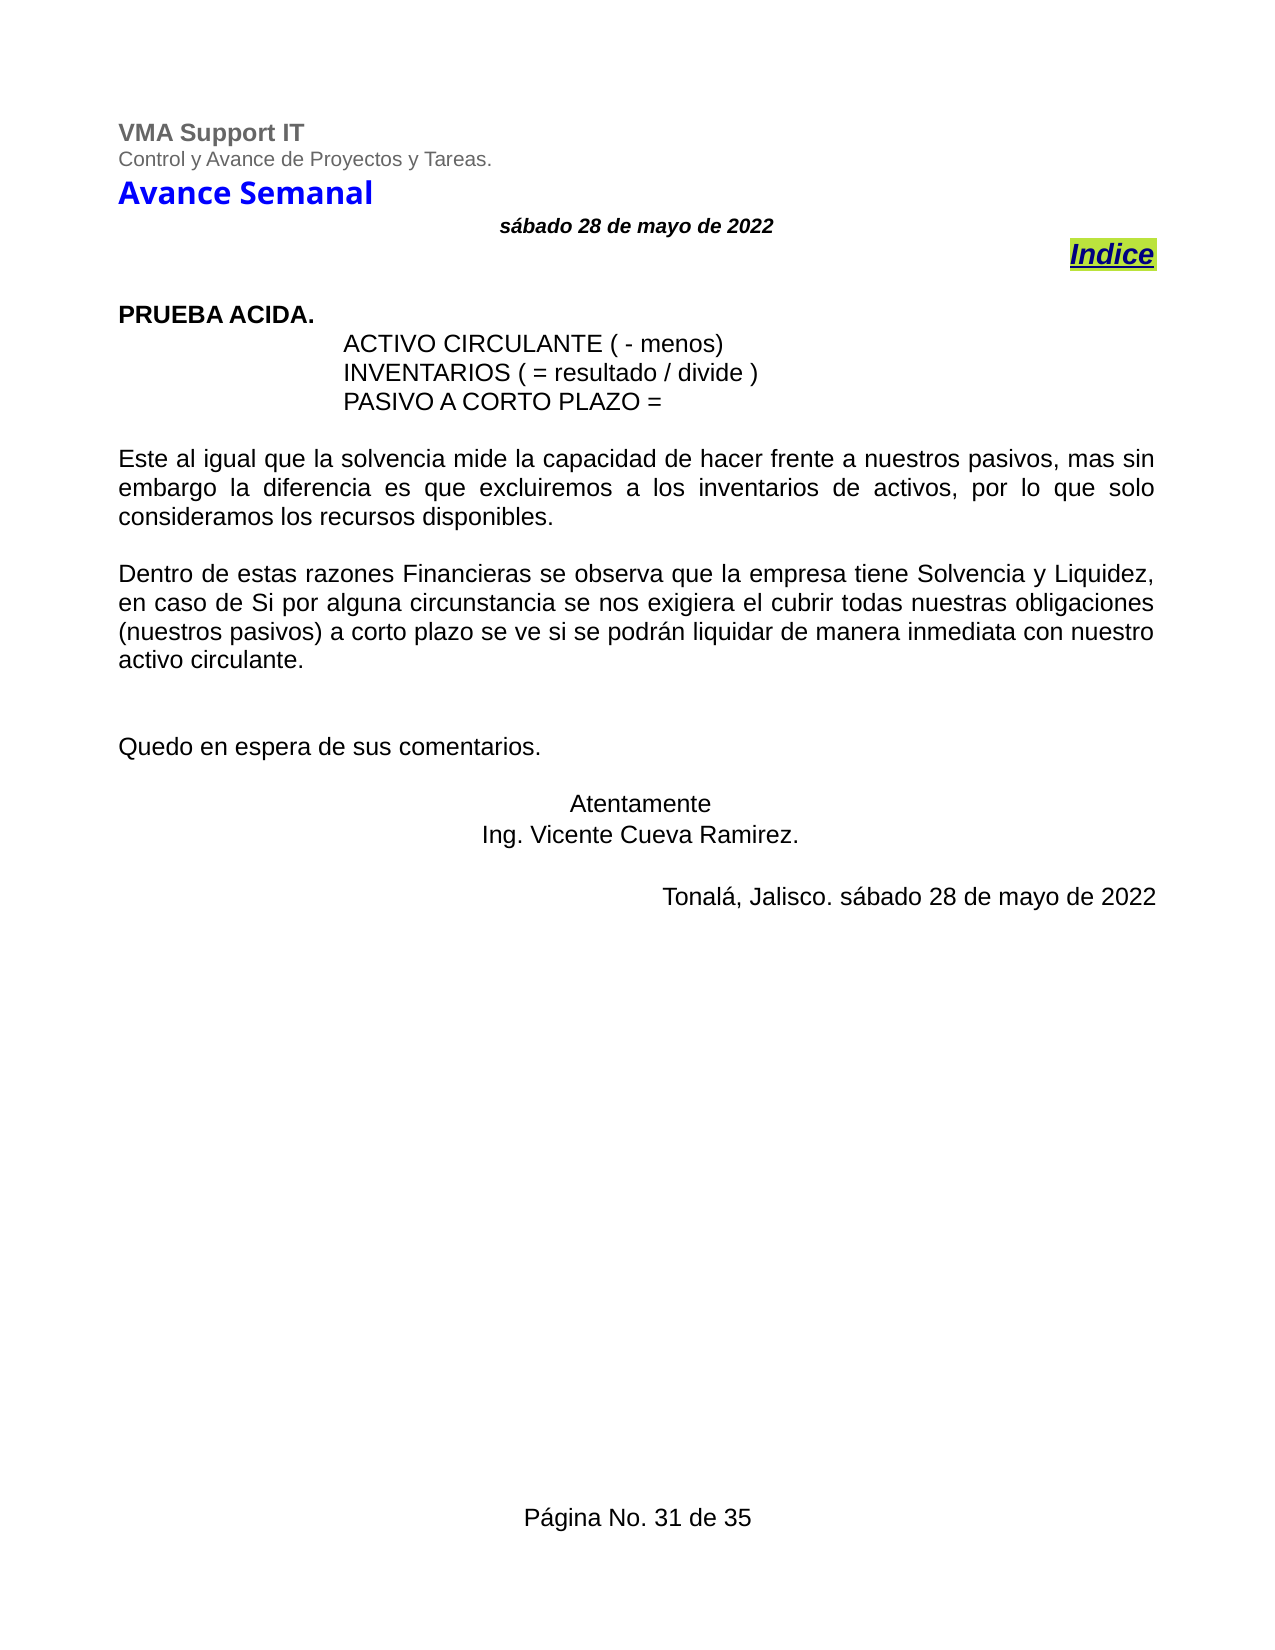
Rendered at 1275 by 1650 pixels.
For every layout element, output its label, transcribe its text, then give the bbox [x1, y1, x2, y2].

text ACTIVO CIRCULANTE ( - menos) [118, 329, 1157, 358]
list Ing. Vicente Cueva Ramirez. [124, 820, 1157, 849]
text PRUEBA ACIDA. [118, 300, 1157, 329]
text PASIVO A CORTO PLAZO = [118, 387, 1157, 415]
list Atentamente [124, 789, 1157, 818]
text Dentro de estas razones Financieras se observa que la empresa tiene Solvencia y Liquidez, en caso de Si por alguna circunstancia se nos exigiera el cubrir todas nuestras obligaciones (nuestros pasivos) a corto plazo se ve si se podrán liquidar de manera inmediata con nuestro activo circulante. [118, 559, 1157, 674]
text Este al igual que la solvencia mide la capacidad de hacer frente a nuestros pasivos, mas sin embargo la diferencia es que excluiremos a los inventarios de activos, por lo que solo consideramos los recursos disponibles. [118, 444, 1157, 530]
list Tonalá, Jalisco. sábado 28 de mayo de 2022 [124, 882, 1157, 911]
text Quedo en espera de sus comentarios. [118, 732, 1157, 760]
text INVENTARIOS ( = resultado / divide ) [118, 358, 1157, 387]
